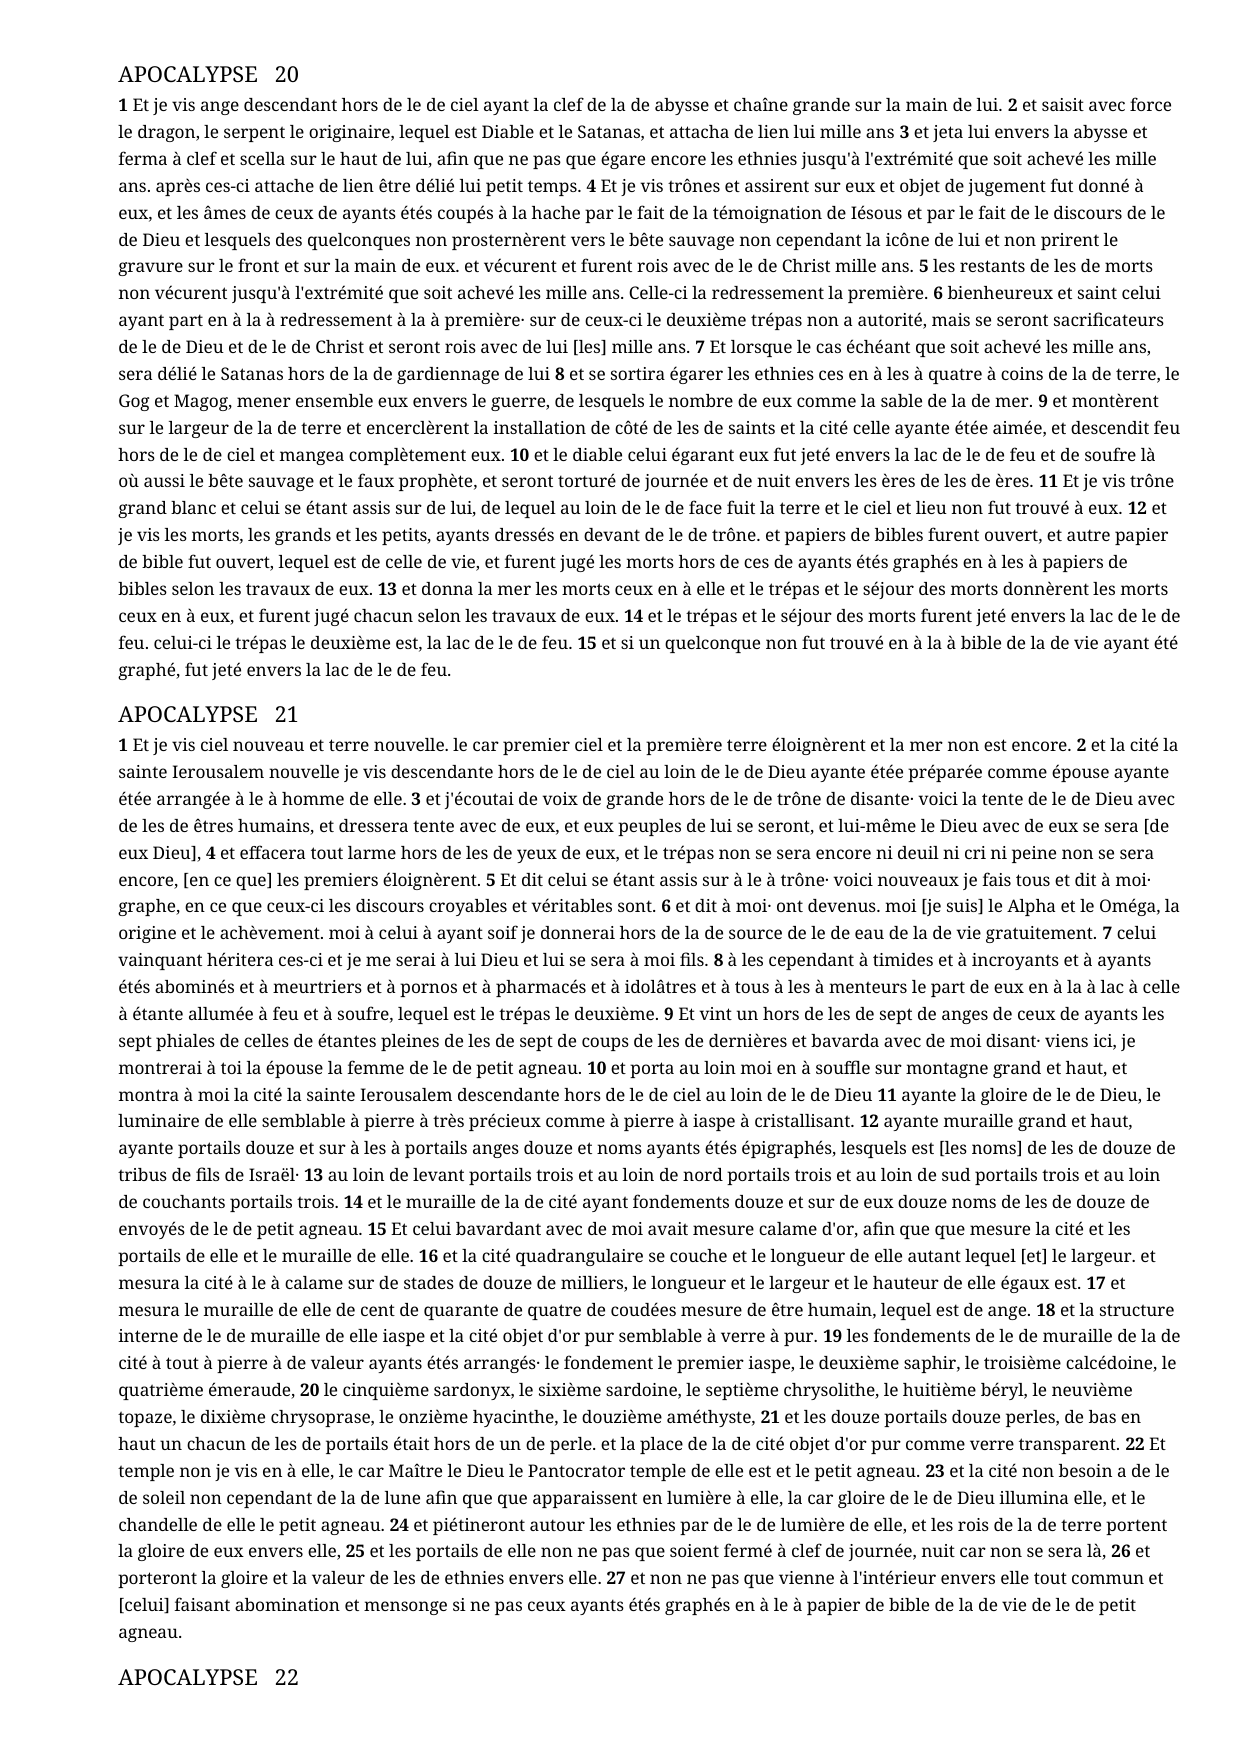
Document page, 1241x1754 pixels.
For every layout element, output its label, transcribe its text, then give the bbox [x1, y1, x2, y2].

text APOCALYPSE 22 [118, 1662, 1181, 1691]
text APOCALYPSE 20 [118, 59, 1181, 89]
text 1 Et je vis ange descendant hors de le de ciel ayant la clef de la de abysse et chaîne grande sur la main de lui. 2 et saisit avec force le dragon, le serpent le originaire, lequel est Diable et le Satanas, et attacha de lien lui mille ans 3 et jeta lui envers la abysse et ferma à clef et scella sur le haut de lui, afin que ne pas que égare encore les ethnies jusqu'à l'extrémité que soit achevé les mille ans. après ces-ci attache de lien être délié lui petit temps. 4 Et je vis trônes et assirent sur eux et objet de jugement fut donné à eux, et les âmes de ceux de ayants étés coupés à la hache par le fait de la témoignation de Iésous et par le fait de le discours de le de Dieu et lesquels des quelconques non prosternèrent vers le bête sauvage non cependant la icône de lui et non prirent le gravure sur le front et sur la main de eux. et vécurent et furent rois avec de le de Christ mille ans. 5 les restants de les de morts non vécurent jusqu'à l'extrémité que soit achevé les mille ans. Celle-ci la redressement la première. 6 bienheureux et saint celui ayant part en à la à redressement à la à première· sur de ceux-ci le deuxième trépas non a autorité, mais se seront sacrificateurs de le de Dieu et de le de Christ et seront rois avec de lui [les] mille ans. 7 Et lorsque le cas échéant que soit achevé les mille ans, sera délié le Satanas hors de la de gardiennage de lui 8 et se sortira égarer les ethnies ces en à les à quatre à coins de la de terre, le Gog et Magog, mener ensemble eux envers le guerre, de lesquels le nombre de eux comme la sable de la de mer. 9 et montèrent sur le largeur de la de terre et encerclèrent la installation de côté de les de saints et la cité celle ayante étée aimée, et descendit feu hors de le de ciel et mangea complètement eux. 10 et le diable celui égarant eux fut jeté envers la lac de le de feu et de soufre là où aussi le bête sauvage et le faux prophète, et seront torturé de journée et de nuit envers les ères de les de ères. 11 Et je vis trône grand blanc et celui se étant assis sur de lui, de lequel au loin de le de face fuit la terre et le ciel et lieu non fut trouvé à eux. 12 et je vis les morts, les grands et les petits, ayants dressés en devant de le de trône. et papiers de bibles furent ouvert, et autre papier de bible fut ouvert, lequel est de celle de vie, et furent jugé les morts hors de ces de ayants étés graphés en à les à papiers de bibles selon les travaux de eux. 13 et donna la mer les morts ceux en à elle et le trépas et le séjour des morts donnèrent les morts ceux en à eux, et furent jugé chacun selon les travaux de eux. 14 et le trépas et le séjour des morts furent jeté envers la lac de le de feu. celui-ci le trépas le deuxième est, la lac de le de feu. 15 et si un quelconque non fut trouvé en à la à bible de la de vie ayant été graphé, fut jeté envers la lac de le de feu. [118, 93, 1181, 681]
text APOCALYPSE 21 [118, 699, 1181, 729]
text 1 Et je vis ciel nouveau et terre nouvelle. le car premier ciel et la première terre éloignèrent et la mer non est encore. 2 et la cité la sainte Ierousalem nouvelle je vis descendante hors de le de ciel au loin de le de Dieu ayante étée préparée comme épouse ayante étée arrangée à le à homme de elle. 3 et j'écoutai de voix de grande hors de le de trône de disante· voici la tente de le de Dieu avec de les de êtres humains, et dressera tente avec de eux, et eux peuples de lui se seront, et lui-même le Dieu avec de eux se sera [de eux Dieu], 4 et effacera tout larme hors de les de yeux de eux, et le trépas non se sera encore ni deuil ni cri ni peine non se sera encore, [en ce que] les premiers éloignèrent. 5 Et dit celui se étant assis sur à le à trône· voici nouveaux je fais tous et dit à moi· graphe, en ce que ceux-ci les discours croyables et véritables sont. 6 et dit à moi· ont devenus. moi [je suis] le Alpha et le Oméga, la origine et le achèvement. moi à celui à ayant soif je donnerai hors de la de source de le de eau de la de vie gratuitement. 7 celui vainquant héritera ces-ci et je me serai à lui Dieu et lui se sera à moi fils. 8 à les cependant à timides et à incroyants et à ayants étés abominés et à meurtriers et à pornos et à pharmacés et à idolâtres et à tous à les à menteurs le part de eux en à la à lac à celle à étante allumée à feu et à soufre, lequel est le trépas le deuxième. 9 Et vint un hors de les de sept de anges de ceux de ayants les sept phiales de celles de étantes pleines de les de sept de coups de les de dernières et bavarda avec de moi disant· viens ici, je montrerai à toi la épouse la femme de le de petit agneau. 10 et porta au loin moi en à souffle sur montagne grand et haut, et montra à moi la cité la sainte Ierousalem descendante hors de le de ciel au loin de le de Dieu 11 ayante la gloire de le de Dieu, le luminaire de elle semblable à pierre à très précieux comme à pierre à iaspe à cristallisant. 12 ayante muraille grand et haut, ayante portails douze et sur à les à portails anges douze et noms ayants étés épigraphés, lesquels est [les noms] de les de douze de tribus de fils de Israël· 13 au loin de levant portails trois et au loin de nord portails trois et au loin de sud portails trois et au loin de couchants portails trois. 14 et le muraille de la de cité ayant fondements douze et sur de eux douze noms de les de douze de envoyés de le de petit agneau. 15 Et celui bavardant avec de moi avait mesure calame d'or, afin que que mesure la cité et les portails de elle et le muraille de elle. 16 et la cité quadrangulaire se couche et le longueur de elle autant lequel [et] le largeur. et mesura la cité à le à calame sur de stades de douze de milliers, le longueur et le largeur et le hauteur de elle égaux est. 17 et mesura le muraille de elle de cent de quarante de quatre de coudées mesure de être humain, lequel est de ange. 18 et la structure interne de le de muraille de elle iaspe et la cité objet d'or pur semblable à verre à pur. 19 les fondements de le de muraille de la de cité à tout à pierre à de valeur ayants étés arrangés· le fondement le premier iaspe, le deuxième saphir, le troisième calcédoine, le quatrième émeraude, 20 le cinquième sardonyx, le sixième sardoine, le septième chrysolithe, le huitième béryl, le neuvième topaze, le dixième chrysoprase, le onzième hyacinthe, le douzième améthyste, 21 et les douze portails douze perles, de bas en haut un chacun de les de portails était hors de un de perle. et la place de la de cité objet d'or pur comme verre transparent. 22 Et temple non je vis en à elle, le car Maître le Dieu le Pantocrator temple de elle est et le petit agneau. 23 et la cité non besoin a de le de soleil non cependant de la de lune afin que que apparaissent en lumière à elle, la car gloire de le de Dieu illumina elle, et le chandelle de elle le petit agneau. 24 et piétineront autour les ethnies par de le de lumière de elle, et les rois de la de terre portent la gloire de eux envers elle, 25 et les portails de elle non ne pas que soient fermé à clef de journée, nuit car non se sera là, 26 et porteront la gloire et la valeur de les de ethnies envers elle. 27 et non ne pas que vienne à l'intérieur envers elle tout commun et [celui] faisant abomination et mensonge si ne pas ceux ayants étés graphés en à le à papier de bible de la de vie de le de petit agneau. [118, 733, 1181, 1643]
